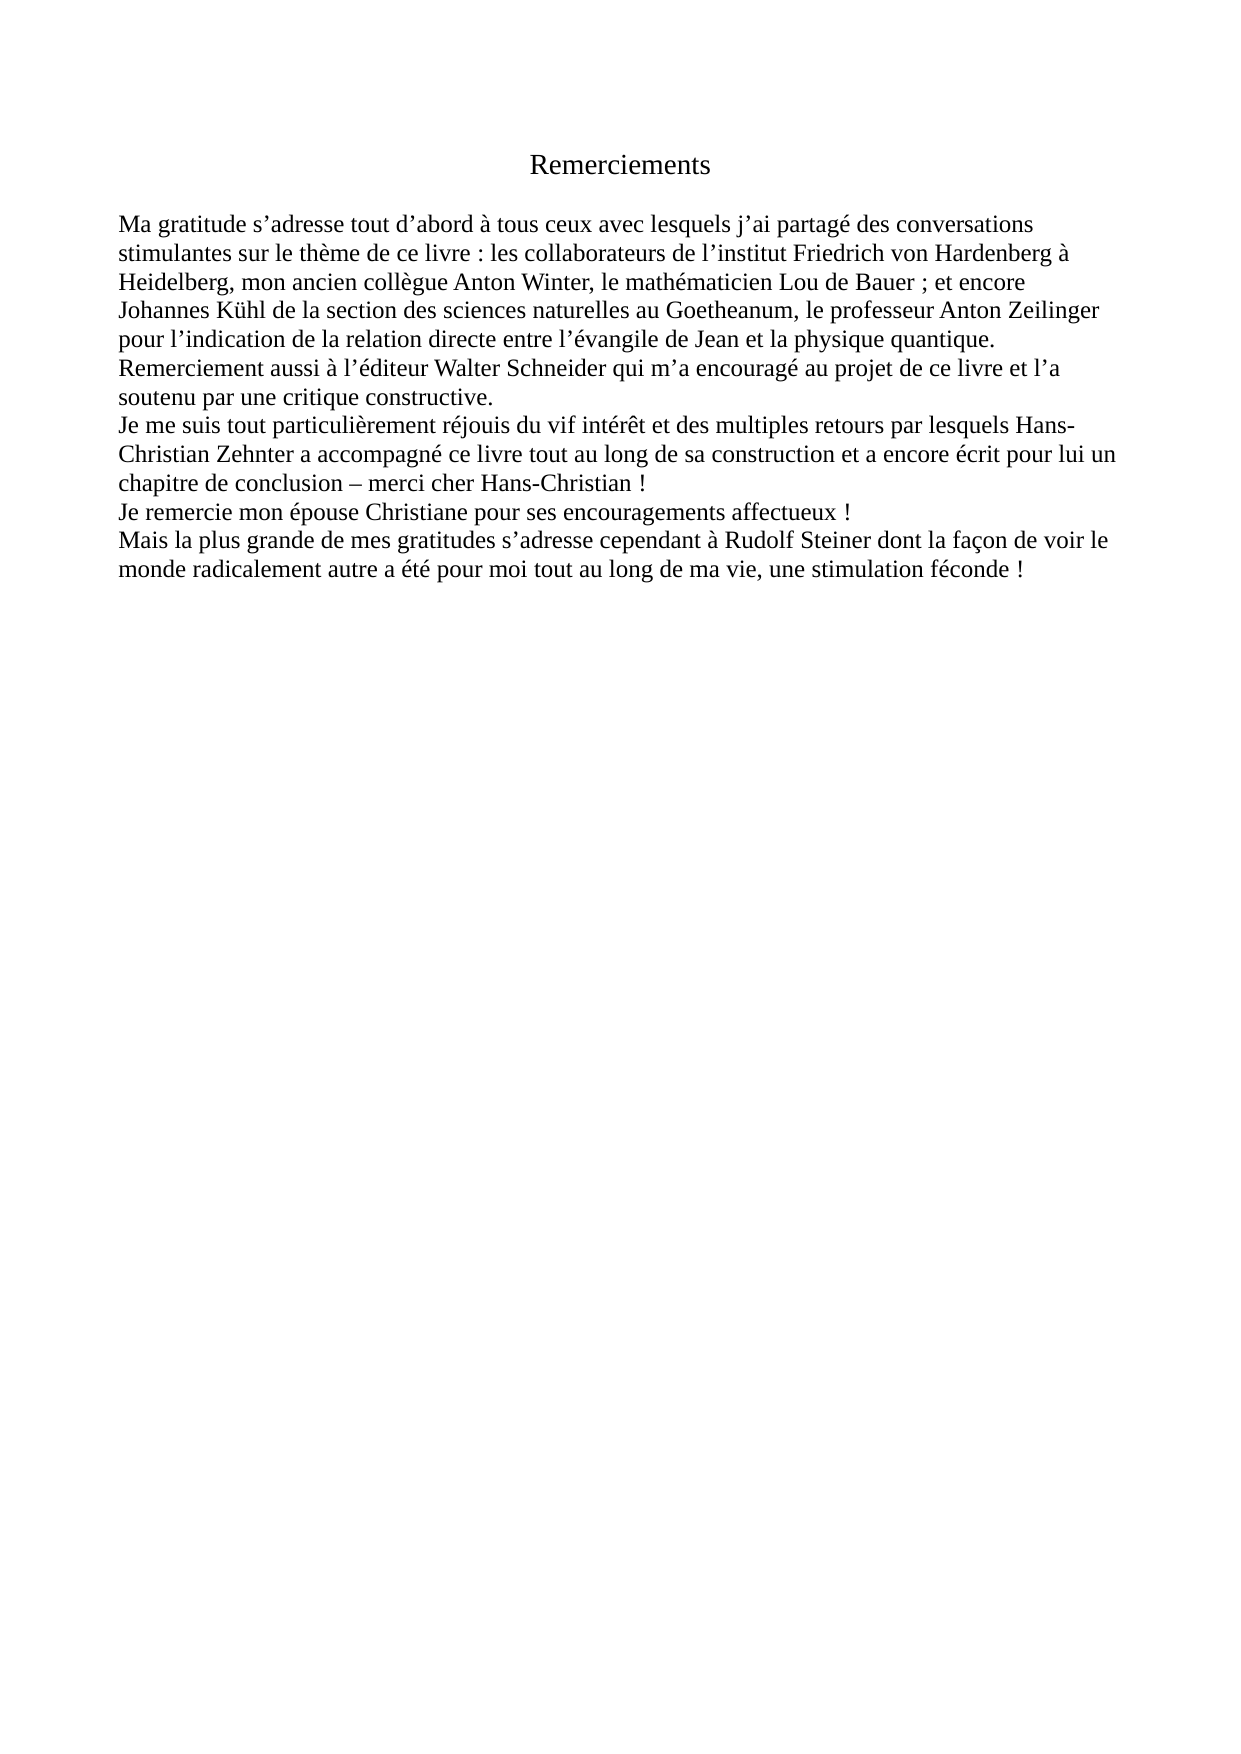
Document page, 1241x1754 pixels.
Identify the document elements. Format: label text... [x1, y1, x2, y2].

text Mais la plus grande de mes gratitudes s’adresse cependant à Rudolf Steiner dont la façon de voir le monde radicalement autre a été pour moi tout au long de ma vie, une stimulation féconde ! [118, 525, 1122, 583]
text Remerciements [118, 147, 1122, 180]
text Ma gratitude s’adresse tout d’abord à tous ceux avec lesquels j’ai partagé des conversations stimulantes sur le thème de ce livre : les collaborateurs de l’institut Friedrich von Hardenberg à Heidelberg, mon ancien collègue Anton Winter, le mathématicien Lou de Bauer ; et encore Johannes Kühl de la section des sciences naturelles au Goetheanum, le professeur Anton Zeilinger pour l’indication de la relation directe entre l’évangile de Jean et la physique quantique. [118, 209, 1122, 353]
text Je remercie mon épouse Christiane pour ses encouragements affectueux ! [118, 497, 1122, 525]
text Je me suis tout particulièrement réjouis du vif intérêt et des multiples retours par lesquels Hans-Christian Zehnter a accompagné ce livre tout au long de sa construction et a encore écrit pour lui un chapitre de conclusion – merci cher Hans-Christian ! [118, 410, 1122, 497]
text Remerciement aussi à l’éditeur Walter Schneider qui m’a encouragé au projet de ce livre et l’a soutenu par une critique constructive. [118, 353, 1122, 410]
